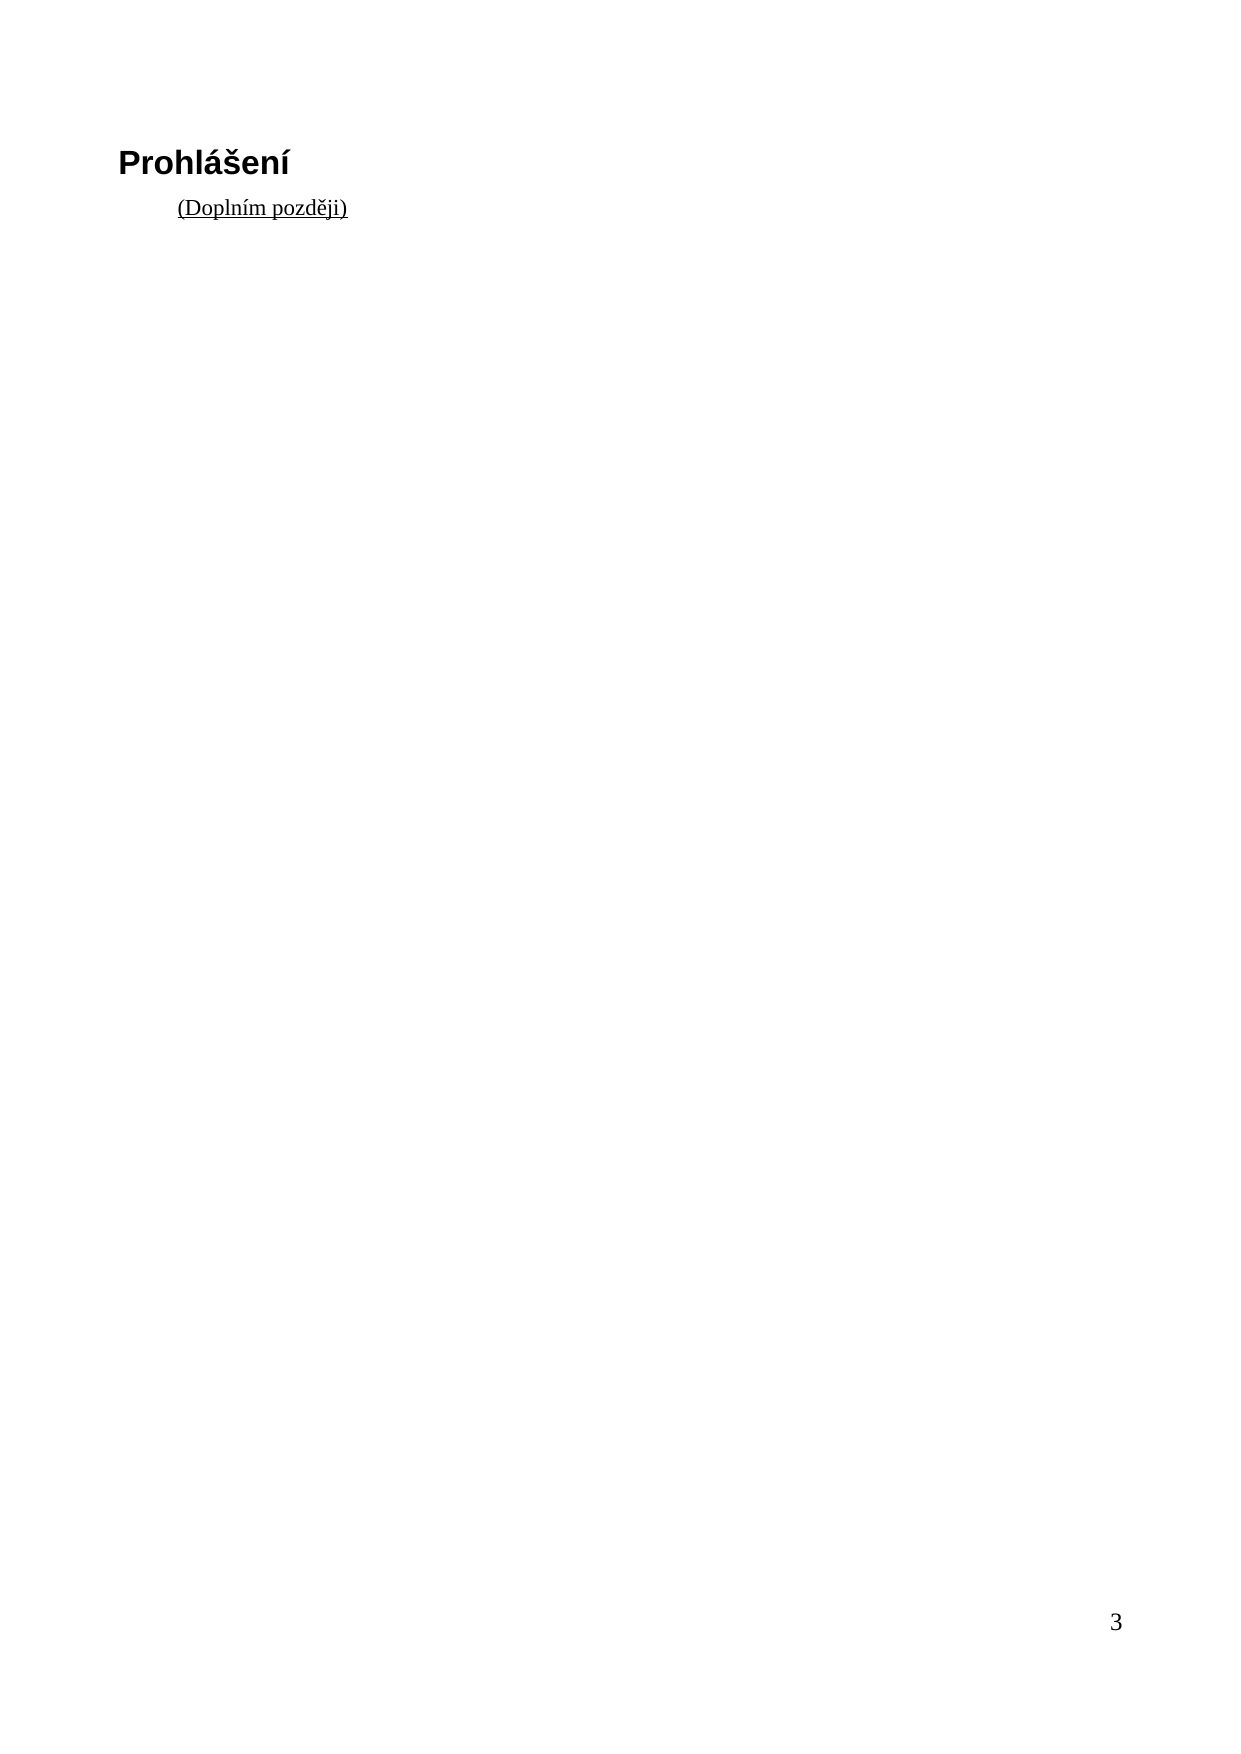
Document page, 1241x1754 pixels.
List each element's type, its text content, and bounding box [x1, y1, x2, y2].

subtitle Prohlášení [118, 143, 1122, 182]
text (Doplním později) [118, 194, 1122, 221]
